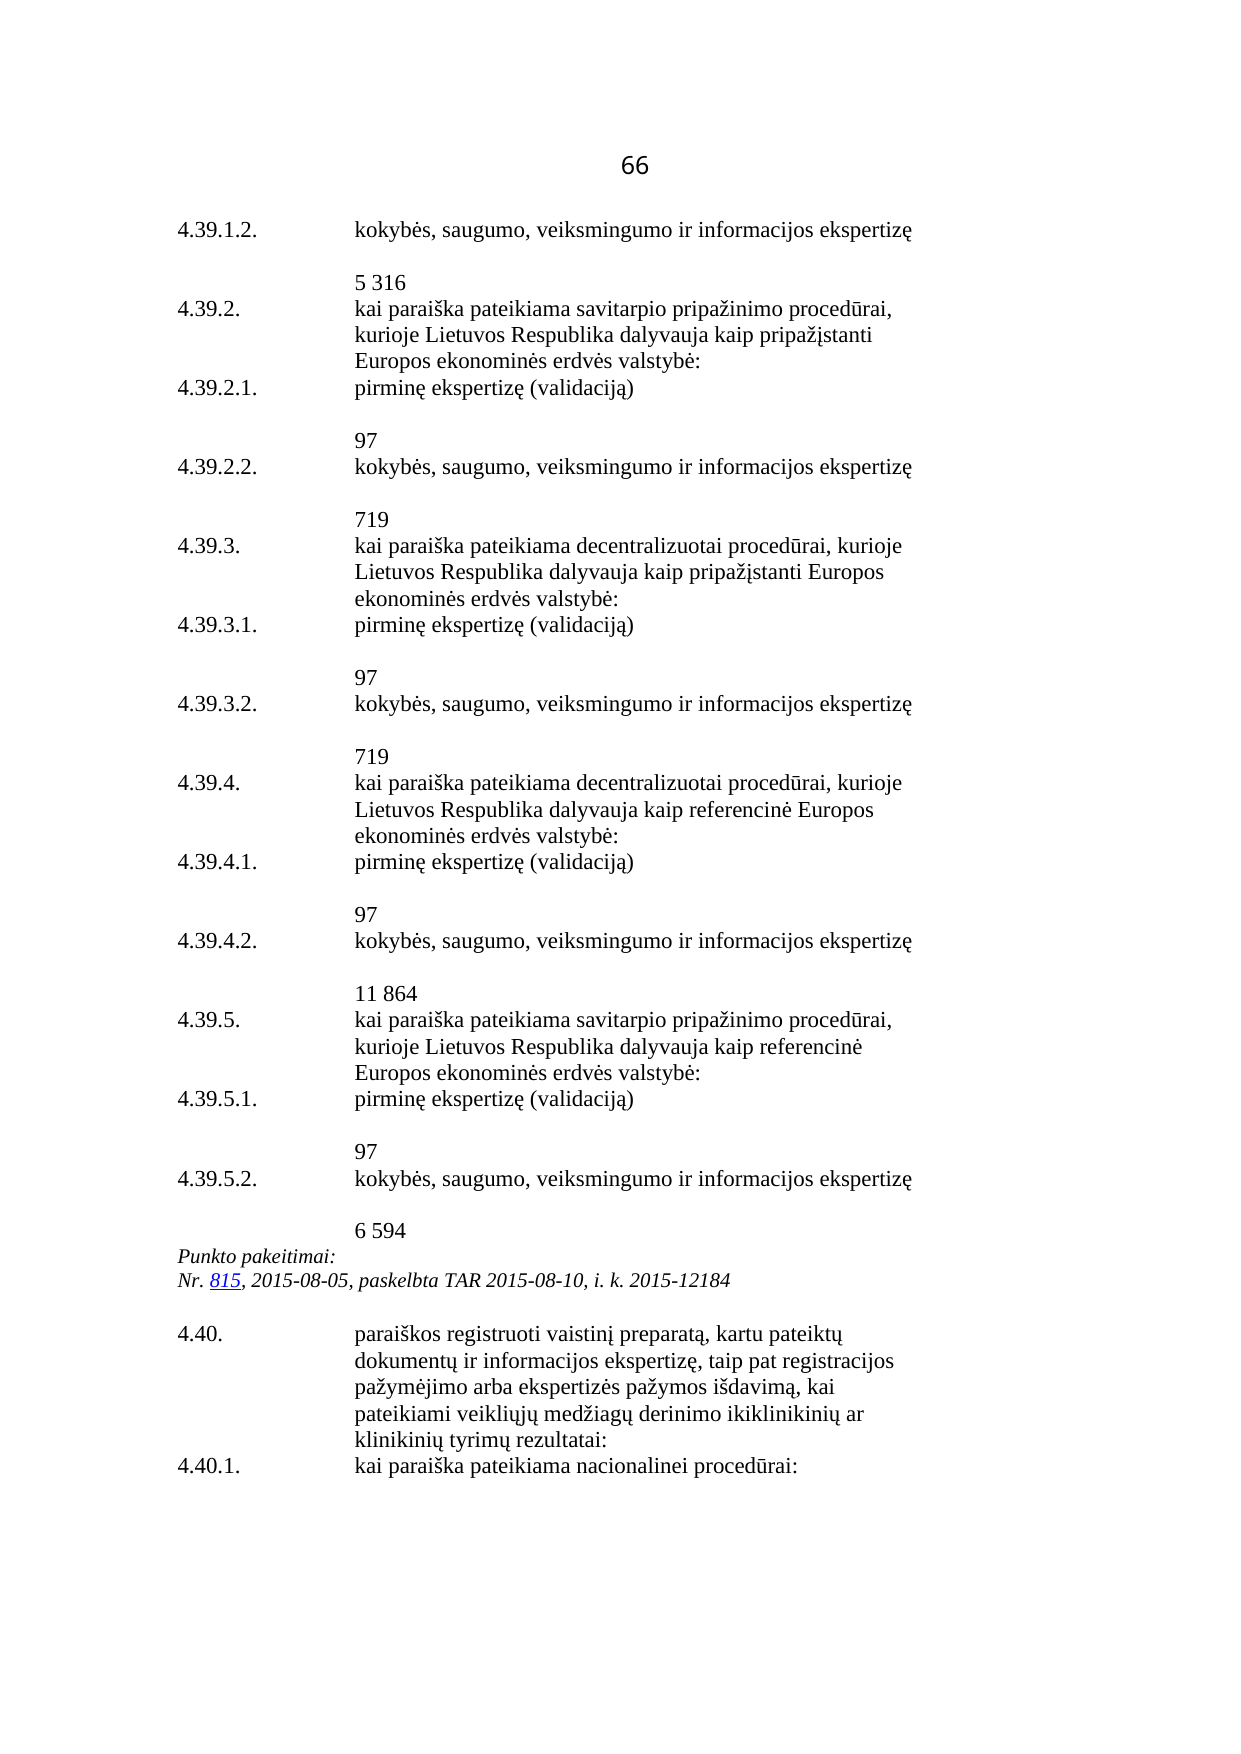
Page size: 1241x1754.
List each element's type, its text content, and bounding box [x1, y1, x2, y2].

text 4.39.3. kai paraiška pateikiama decentralizuotai procedūrai, kurioje [177, 532, 945, 558]
text 4.39.1.2. kokybės, saugumo, veiksmingumo ir informacijos ekspertizę 5 316 [177, 216, 945, 295]
text 4.40. paraiškos registruoti vaistinį preparatą, kartu pateiktų [177, 1321, 945, 1347]
text Nr. 815, 2015-08-05, paskelbta TAR 2015-08-10, i. k. 2015-12184 [177, 1268, 1093, 1292]
text 4.39.2.2. kokybės, saugumo, veiksmingumo ir informacijos ekspertizę 719 [177, 453, 945, 532]
text pažymėjimo arba ekspertizės pažymos išdavimą, kai [354, 1373, 945, 1399]
text 4.39.5.2. kokybės, saugumo, veiksmingumo ir informacijos ekspertizę 6 594 [177, 1164, 945, 1244]
text pateikiami veikliųjų medžiagų derinimo ikiklinikinių ar [354, 1399, 945, 1426]
text 4.39.5. kai paraiška pateikiama savitarpio pripažinimo procedūrai, [177, 1006, 945, 1033]
text Europos ekonominės erdvės valstybė: [354, 1059, 945, 1086]
text kurioje Lietuvos Respublika dalyvauja kaip referencinė [354, 1033, 945, 1059]
text Lietuvos Respublika dalyvauja kaip pripažįstanti Europos [354, 558, 945, 585]
text 4.39.4.1. pirminę ekspertizę (validaciją) 97 [177, 848, 945, 927]
text 4.39.2.1. pirminę ekspertizę (validaciją) 97 [177, 374, 945, 453]
text 4.39.3.1. pirminę ekspertizę (validaciją) 97 [177, 611, 945, 690]
text 4.39.4. kai paraiška pateikiama decentralizuotai procedūrai, kurioje [177, 769, 945, 796]
text ekonominės erdvės valstybė: [354, 822, 945, 848]
text Lietuvos Respublika dalyvauja kaip referencinė Europos [354, 796, 945, 822]
text 4.40.1. kai paraiška pateikiama nacionalinei procedūrai: [177, 1452, 945, 1505]
text kurioje Lietuvos Respublika dalyvauja kaip pripažįstanti [354, 321, 945, 348]
text 4.39.5.1. pirminę ekspertizę (validaciją) 97 [177, 1086, 945, 1164]
text Punkto pakeitimai: [177, 1244, 1093, 1268]
text klinikinių tyrimų rezultatai: [354, 1426, 945, 1452]
text 4.39.3.2. kokybės, saugumo, veiksmingumo ir informacijos ekspertizę 719 [177, 690, 945, 769]
text 4.39.4.2. kokybės, saugumo, veiksmingumo ir informacijos ekspertizę 11 864 [177, 927, 945, 1006]
text Europos ekonominės erdvės valstybė: [354, 348, 945, 374]
text dokumentų ir informacijos ekspertizę, taip pat registracijos [354, 1347, 945, 1373]
text ekonominės erdvės valstybė: [354, 585, 945, 611]
text 4.39.2. kai paraiška pateikiama savitarpio pripažinimo procedūrai, [177, 295, 945, 321]
